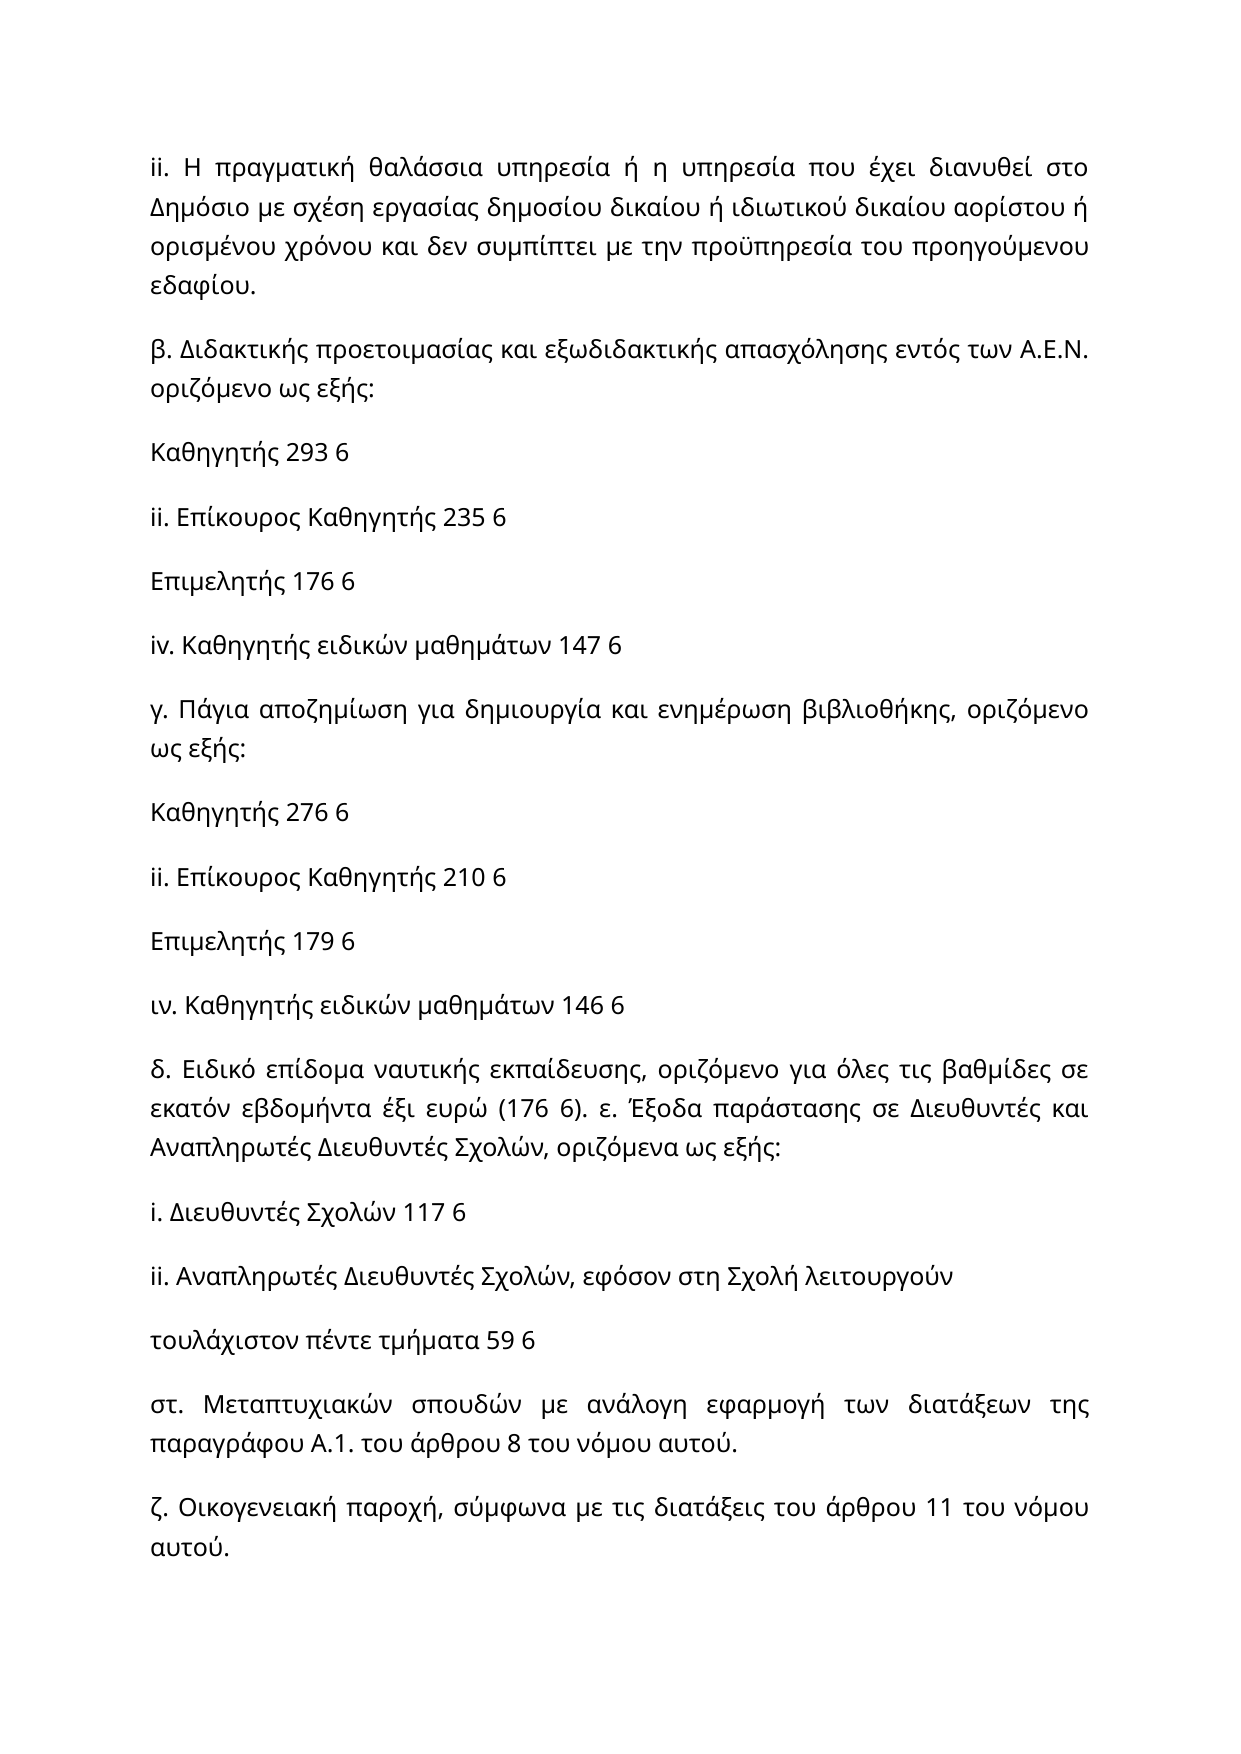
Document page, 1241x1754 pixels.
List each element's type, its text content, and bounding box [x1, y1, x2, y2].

text στ. Μεταπτυχιακών σπουδών με ανάλογη εφαρμογή των διατάξεων της παραγράφου Α.1. του άρθρου 8 του νόμου αυτού. [150, 1387, 1090, 1460]
text i. Διευθυντές Σχολών 117 6 [150, 1194, 1090, 1228]
text δ. Ειδικό επίδομα ναυτικής εκπαίδευσης, οριζόμενο για όλες τις βαθμίδες σε εκατόν εβδομήντα έξι ευρώ (176 6). ε. Έξοδα παράστασης σε Διευθυντές και Αναπληρωτές Διευθυντές Σχολών, οριζόμενα ως εξής: [150, 1052, 1090, 1164]
text ιν. Καθηγητής ειδικών μαθημάτων 146 6 [150, 987, 1090, 1022]
text ii. Επίκουρος Καθηγητής 235 6 [150, 499, 1090, 533]
text Καθηγητής 276 6 [150, 795, 1090, 829]
text Επιμελητής 176 6 [150, 563, 1090, 597]
text γ. Πάγια αποζημίωση για δημιουργία και ενημέρωση βιβλιοθήκης, οριζόμενο ως εξής: [150, 692, 1090, 765]
text ζ. Οικογενειακή παροχή, σύμφωνα με τις διατάξεις του άρθρου 11 του νόμου αυτού. [150, 1490, 1090, 1563]
text ii. Η πραγματική θαλάσσια υπηρεσία ή η υπηρεσία που έχει διανυθεί στο Δημόσιο με σχέση εργασίας δημοσίου δικαίου ή ιδιωτικού δικαίου αορίστου ή ορισμένου χρόνου και δεν συμπίπτει με την προϋπηρεσία του προηγούμενου εδαφίου. [150, 150, 1090, 302]
text ii. Αναπληρωτές Διευθυντές Σχολών, εφόσον στη Σχολή λειτουργούν [150, 1258, 1090, 1292]
text Καθηγητής 293 6 [150, 435, 1090, 469]
text iv. Καθηγητής ειδικών μαθημάτων 147 6 [150, 627, 1090, 662]
text ii. Επίκουρος Καθηγητής 210 6 [150, 859, 1090, 893]
text τουλάχιστον πέντε τμήματα 59 6 [150, 1322, 1090, 1357]
text β. Διδακτικής προετοιμασίας και εξωδιδακτικής απασχόλησης εντός των Α.Ε.Ν. οριζόμενο ως εξής: [150, 332, 1090, 405]
text Επιμελητής 179 6 [150, 923, 1090, 957]
